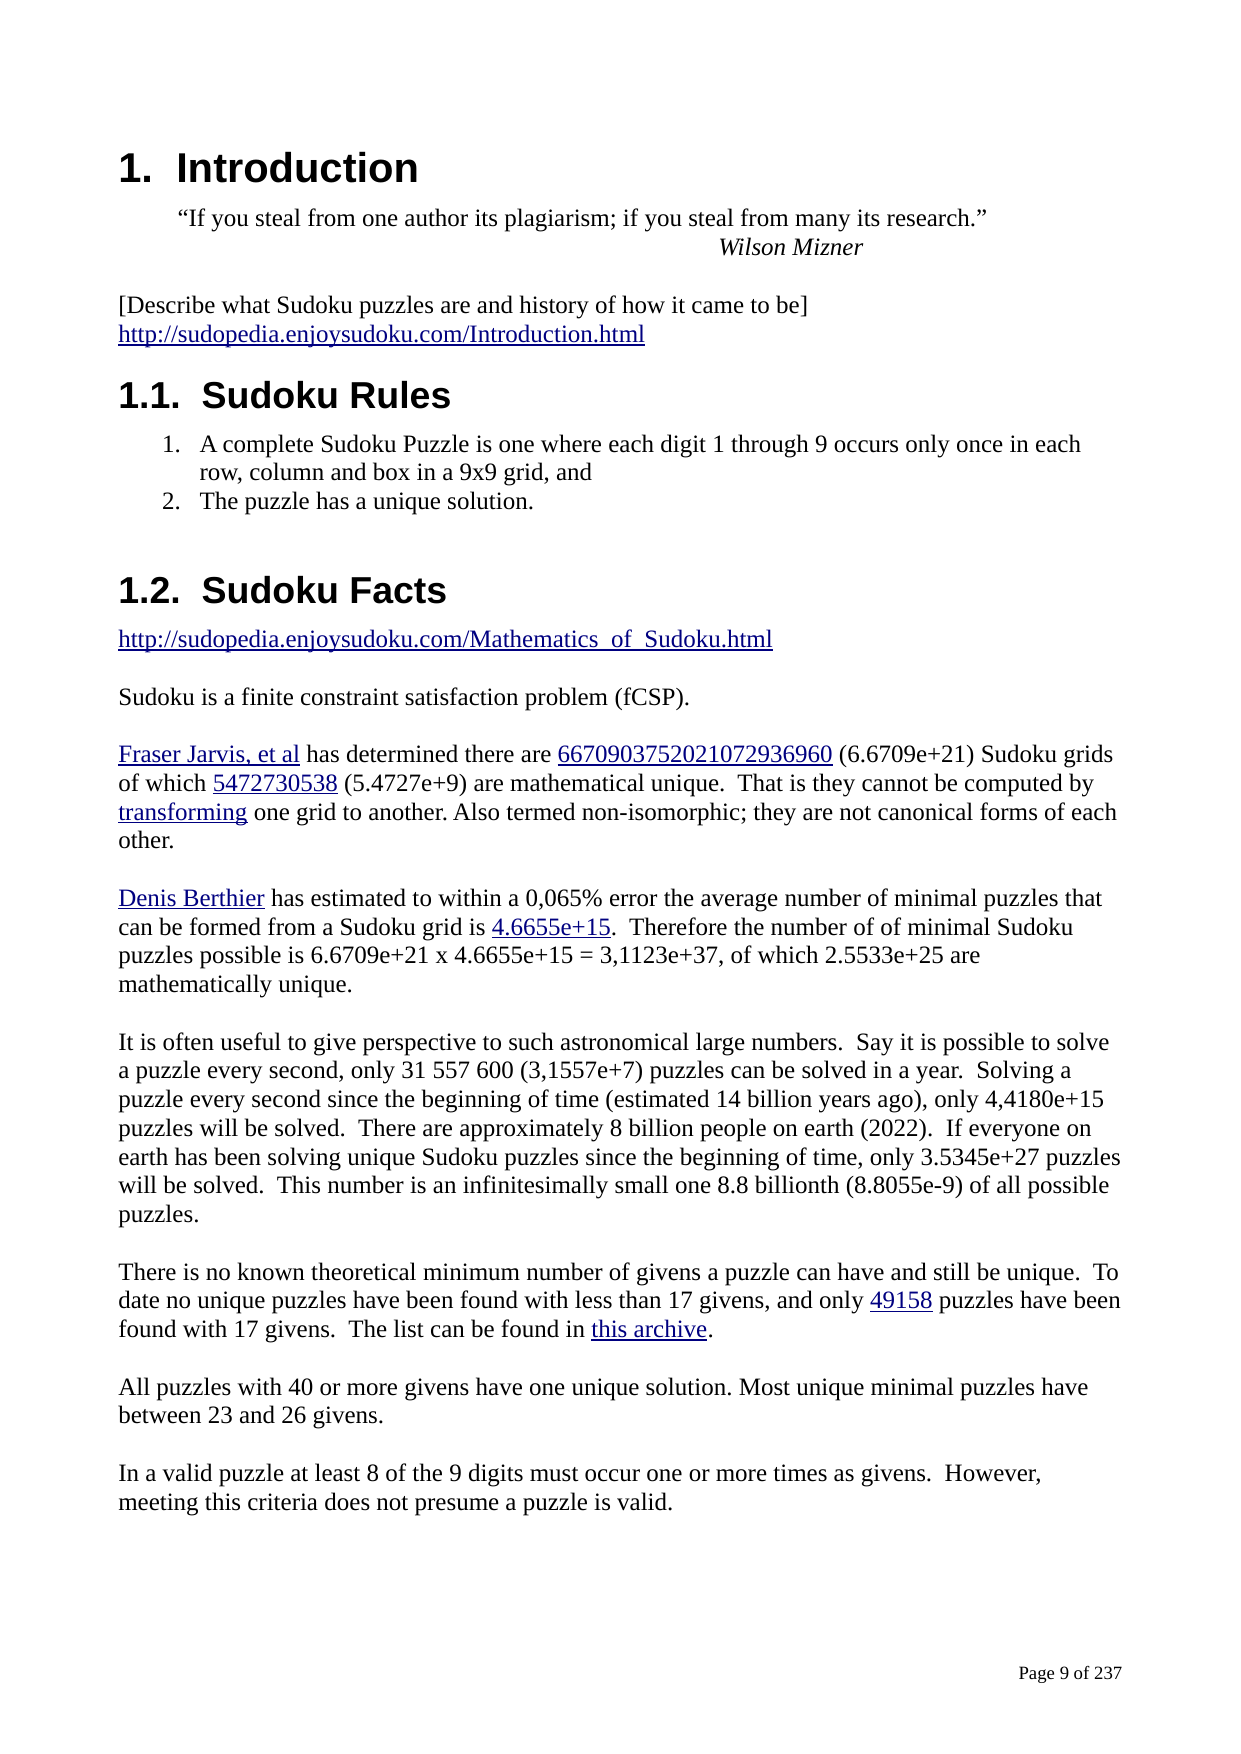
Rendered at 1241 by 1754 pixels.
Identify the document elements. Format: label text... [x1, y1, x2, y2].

subtitle Sudoku Rules [118, 373, 1122, 416]
text All puzzles with 40 or more givens have one unique solution. Most unique minimal puzzles have between 23 and 26 givens. [118, 1372, 1122, 1429]
text In a valid puzzle at least 8 of the 9 digits must occur one or more times as givens. However, meeting this criteria does not presume a puzzle is valid. [118, 1458, 1122, 1516]
subtitle Introduction [118, 143, 1122, 191]
text It is often useful to give perspective to such astronomical large numbers. Say it is possible to solve a puzzle every second, only 31 557 600 (3,1557e+7) puzzles can be solved in a year. Solving a puzzle every second since the beginning of time (estimated 14 billion years ago), only 4,4180e+15 puzzles will be solved. There are approximately 8 billion people on earth (2022). If everyone on earth has been solving unique Sudoku puzzles since the beginning of time, only 3.5345e+27 puzzles will be solved. This number is an infinitesimally small one 8.8 billionth (8.8055e-9) of all possible puzzles. [118, 1027, 1122, 1228]
text “If you steal from one author its plagiarism; if you steal from many its research.” Wilson Mizner [177, 203, 1063, 261]
text http://sudopedia.enjoysudoku.com/Mathematics_of_Sudoku.html [118, 624, 1122, 653]
text There is no known theoretical minimum number of givens a puzzle can have and still be unique. To date no unique puzzles have been found with less than 17 givens, and only 49158 puzzles have been found with 17 givens. The list can be found in this archive. [118, 1257, 1122, 1343]
text Fraser Jarvis, et al has determined there are 6670903752021072936960 (6.6709e+21) Sudoku grids of which 5472730538 (5.4727e+9) are mathematical unique. That is they cannot be computed by transforming one grid to another. Also termed non-isomorphic; they are not canonical forms of each other. [118, 739, 1122, 854]
text Denis Berthier has estimated to within a 0,065% error the average number of minimal puzzles that can be formed from a Sudoku grid is 4.6655e+15. Therefore the number of of minimal Sudoku puzzles possible is 6.6709e+21 x 4.6655e+15 = 3,1123e+37, of which 2.5533e+25 are mathematically unique. [118, 883, 1122, 998]
list The puzzle has a unique solution. [162, 486, 1122, 515]
list A complete Sudoku Puzzle is one where each digit 1 through 9 occurs only once in each row, column and box in a 9x9 grid, and [162, 429, 1122, 486]
subtitle Sudoku Facts [118, 569, 1122, 612]
text Sudoku is a finite constraint satisfaction problem (fCSP). [118, 682, 1122, 711]
text [Describe what Sudoku puzzles are and history of how it came to be] http://sudopedia.enjoysudoku.com/Introduction.html [118, 291, 1122, 348]
